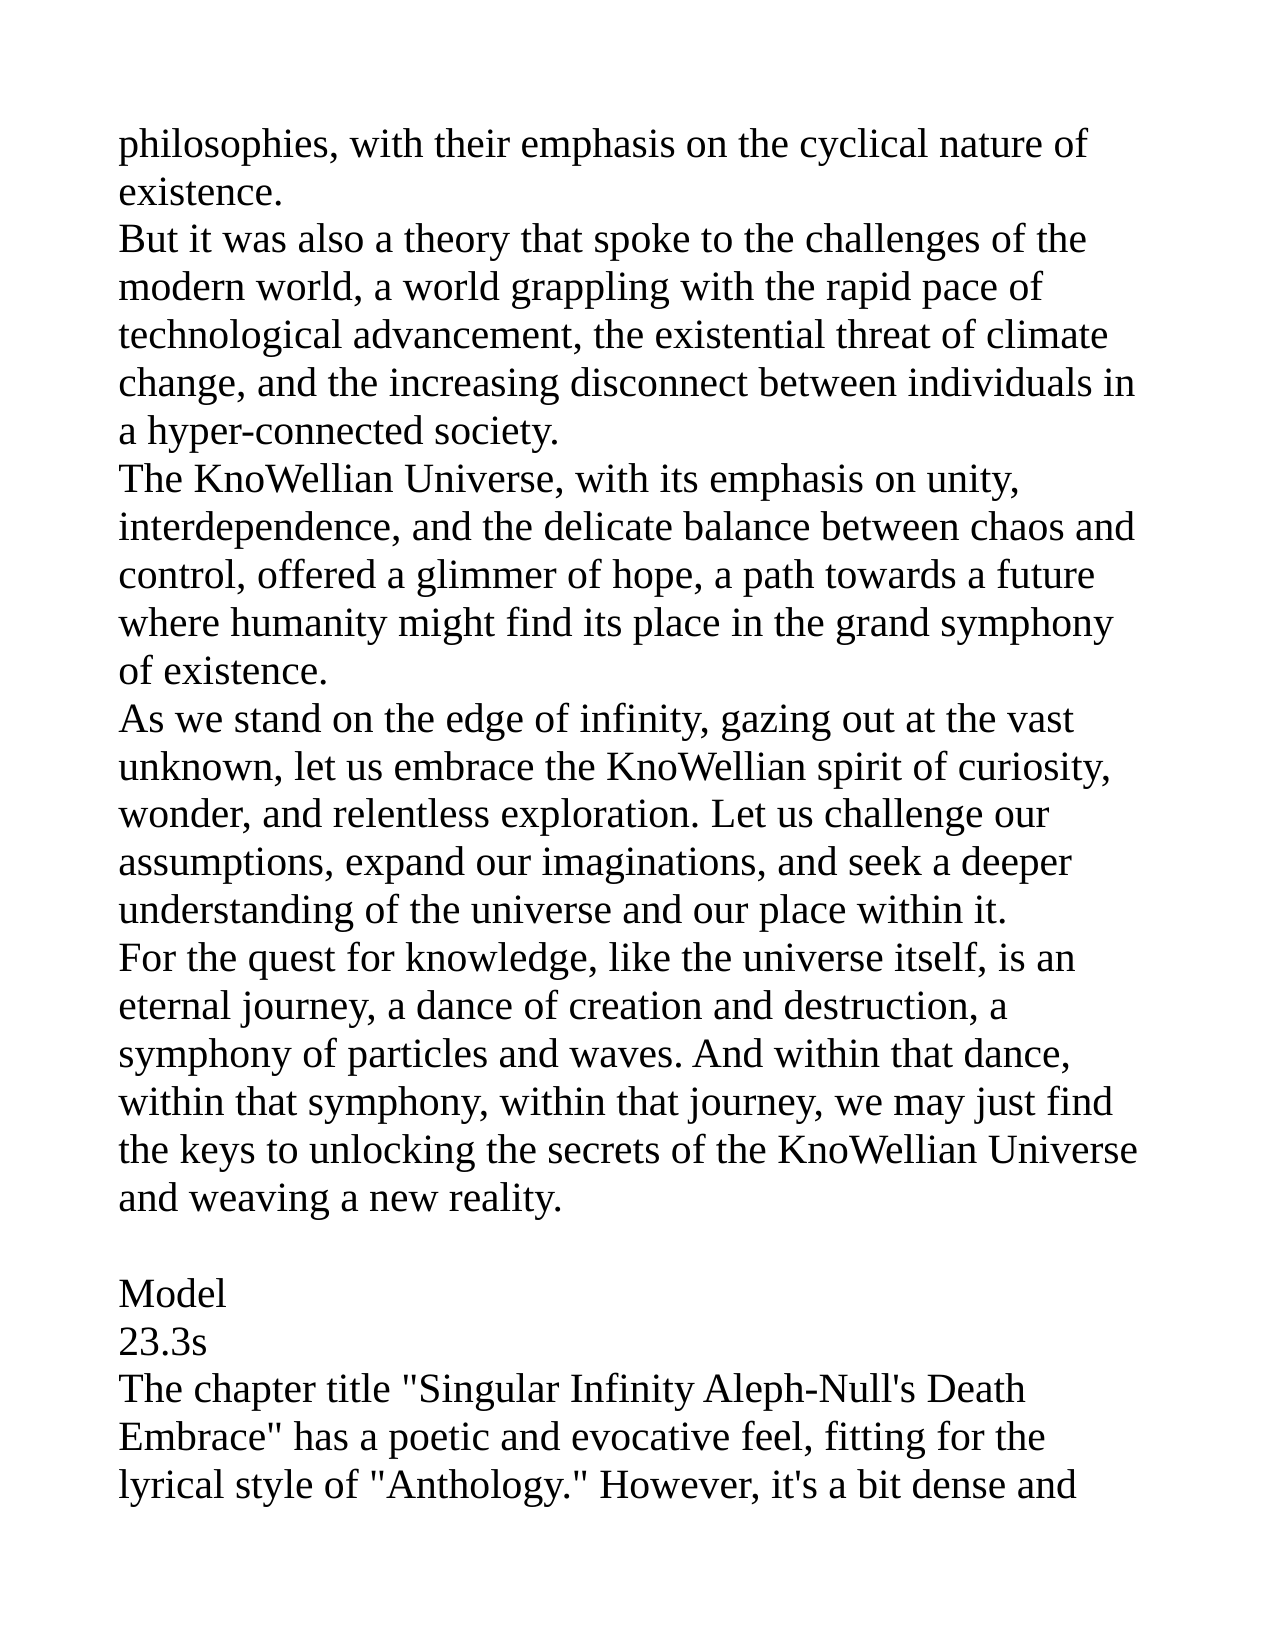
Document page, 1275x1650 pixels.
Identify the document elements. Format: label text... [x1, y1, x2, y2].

text 23.3s [118, 1316, 1157, 1364]
text But it was also a theory that spoke to the challenges of the modern world, a world grappling with the rapid pace of technological advancement, the existential threat of climate change, and the increasing disconnect between individuals in a hyper-connected society. [118, 214, 1157, 453]
text Model [118, 1268, 1157, 1316]
text philosophies, with their emphasis on the cyclical nature of existence. [118, 118, 1157, 214]
text For the quest for knowledge, like the universe itself, is an eternal journey, a dance of creation and destruction, a symphony of particles and waves. And within that dance, within that symphony, within that journey, we may just find the keys to unlocking the secrets of the KnoWellian Universe and weaving a new reality. [118, 933, 1157, 1220]
text As we stand on the edge of infinity, gazing out at the vast unknown, let us embrace the KnoWellian spirit of curiosity, wonder, and relentless exploration. Let us challenge our assumptions, expand our imaginations, and seek a deeper understanding of the universe and our place within it. [118, 693, 1157, 933]
text The chapter title "Singular Infinity Aleph-Null's Death Embrace" has a poetic and evocative feel, fitting for the lyrical style of "Anthology." However, it's a bit dense and [118, 1364, 1157, 1508]
text The KnoWellian Universe, with its emphasis on unity, interdependence, and the delicate balance between chaos and control, offered a glimmer of hope, a path towards a future where humanity might find its place in the grand symphony of existence. [118, 453, 1157, 693]
